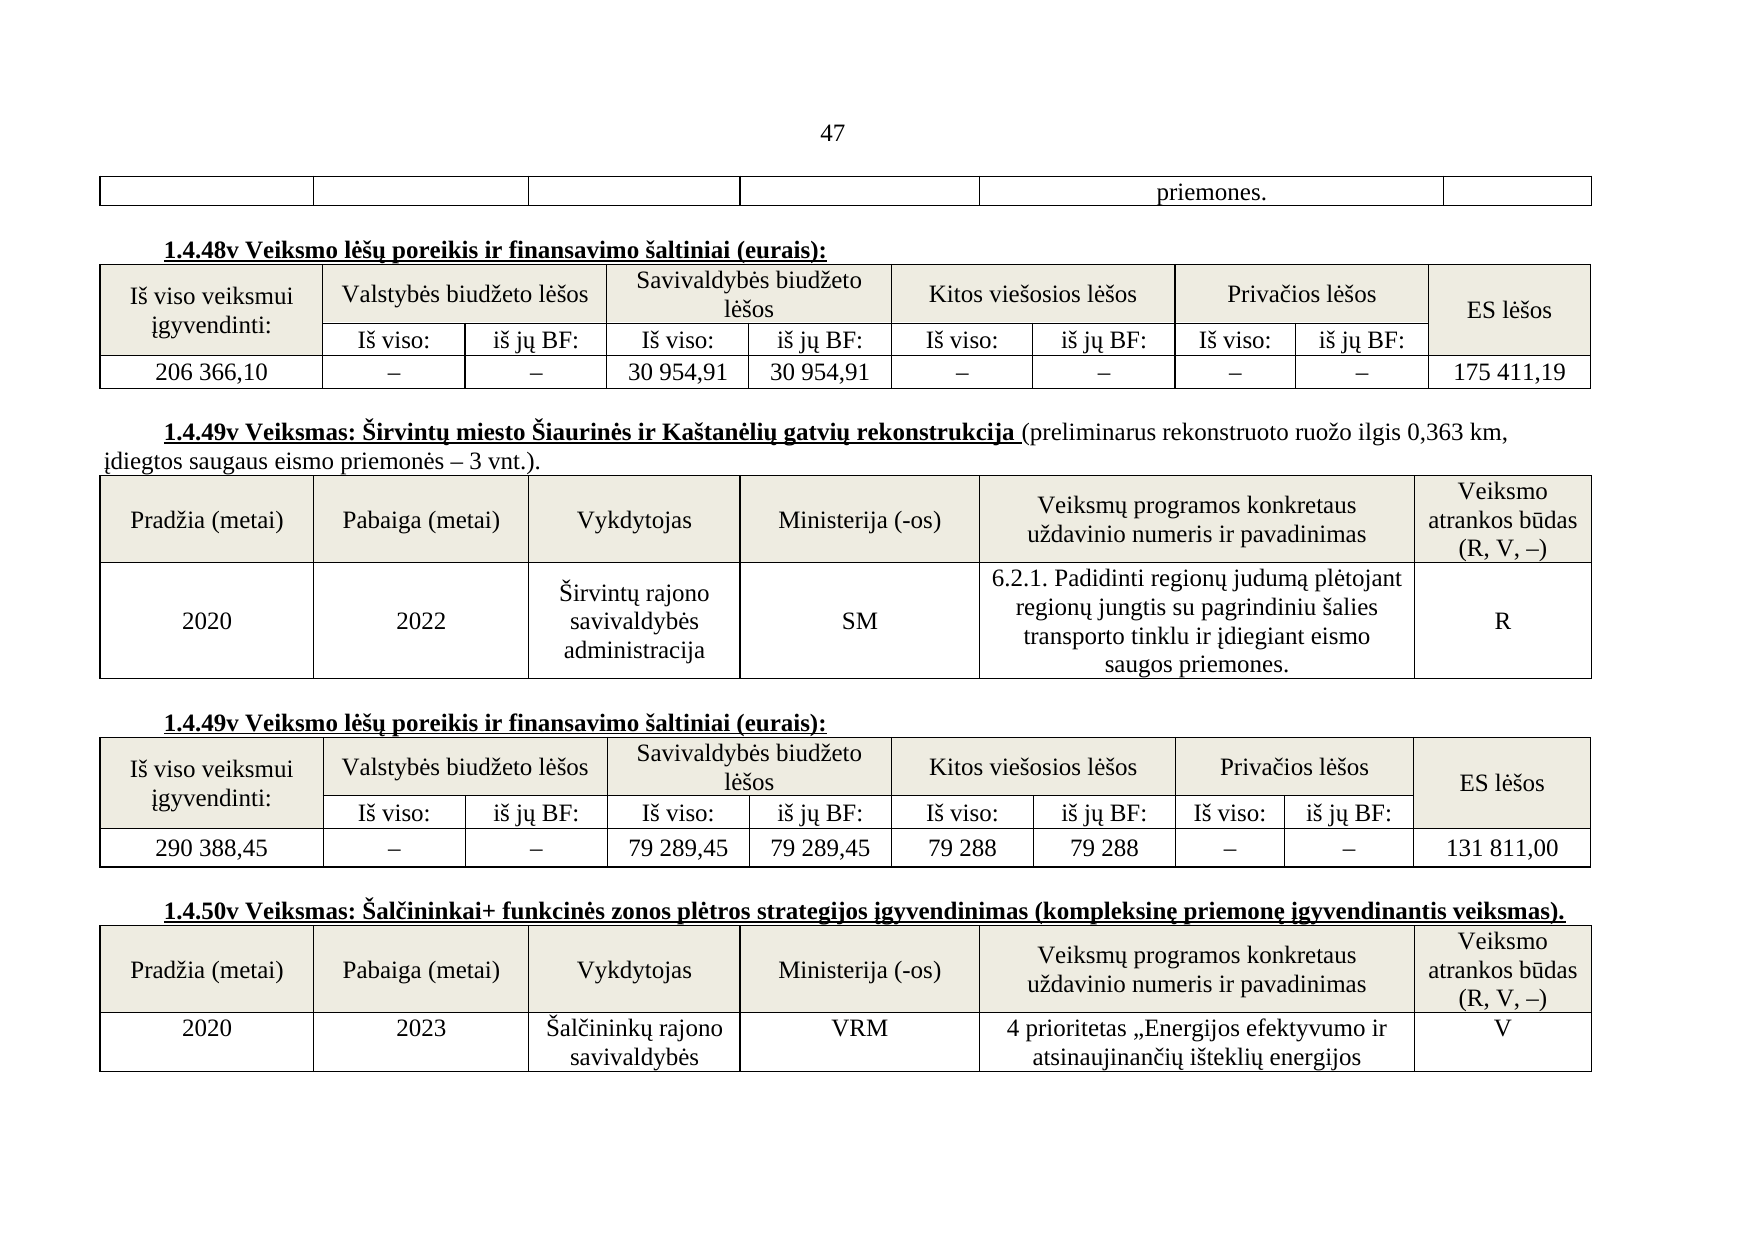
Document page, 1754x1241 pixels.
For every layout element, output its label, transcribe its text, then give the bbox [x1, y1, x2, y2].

table_cell Šalčininkų rajono savivaldybės [529, 1013, 739, 1071]
table_header Vykdytojas [529, 476, 739, 562]
table_header Savivaldybės biudžeto lėšos [607, 265, 891, 322]
table_cell – [1033, 356, 1174, 388]
table_header Ministerija (-os) [741, 476, 979, 562]
table_header Veiksmų programos konkretaus uždavinio numeris ir pavadinimas [980, 476, 1414, 562]
table_header Vykdytojas [529, 926, 739, 1012]
table_cell 2023 [314, 1013, 528, 1071]
table_cell iš jų BF: [1033, 324, 1174, 355]
table_cell 2020 [101, 1013, 313, 1071]
text 1.4.49v Veiksmo lėšų poreikis ir finansavimo šaltiniai (eurais): [89, 708, 1577, 737]
table_cell – [1176, 829, 1284, 866]
table_cell iš jų BF: [749, 324, 891, 355]
table_header Valstybės biudžeto lėšos [324, 738, 607, 795]
table_cell [1444, 177, 1591, 205]
table_cell 206 366,10 [101, 356, 322, 388]
table_header Valstybės biudžeto lėšos [323, 265, 606, 322]
table_cell Širvintų rajono savivaldybės administracija [529, 563, 739, 678]
table_cell V [1415, 1013, 1591, 1071]
table_header Kitos viešosios lėšos [892, 738, 1175, 795]
table_header Privačios lėšos [1176, 265, 1428, 322]
table_cell 4 prioritetas „Energijos efektyvumo ir atsinaujinančių išteklių energijos [980, 1013, 1414, 1071]
table_cell iš jų BF: [1285, 796, 1413, 828]
table_cell R [1415, 563, 1591, 678]
table_cell – [892, 356, 1032, 388]
table_cell 79 288 [892, 829, 1033, 866]
table_cell [529, 177, 739, 205]
table_cell – [324, 829, 465, 866]
table_cell 6.2.1. Padidinti regionų judumą plėtojant regionų jungtis su pagrindiniu šalies transporto tinklu ir įdiegiant eismo saugos priemones. [980, 563, 1414, 678]
table_cell – [466, 829, 607, 866]
table_header Savivaldybės biudžeto lėšos [608, 738, 891, 795]
table_cell Iš viso: [1176, 796, 1284, 828]
table_cell [741, 177, 979, 205]
text 1.4.48v Veiksmo lėšų poreikis ir finansavimo šaltiniai (eurais): [89, 235, 1577, 264]
table_header ES lėšos [1414, 738, 1590, 828]
table_cell VRM [741, 1013, 979, 1071]
table_cell [101, 177, 313, 205]
table_cell iš jų BF: [466, 324, 606, 355]
table_cell – [1176, 356, 1295, 388]
table_header Pabaiga (metai) [314, 476, 528, 562]
table_cell 131 811,00 [1414, 829, 1590, 866]
table_header Veiksmų programos konkretaus uždavinio numeris ir pavadinimas [980, 926, 1414, 1012]
table_cell 30 954,91 [749, 356, 891, 388]
table_cell 30 954,91 [607, 356, 748, 388]
table_cell 79 289,45 [750, 829, 891, 866]
table_cell 79 288 [1034, 829, 1175, 866]
text 1.4.50v Veiksmas: Šalčininkai+ funkcinės zonos plėtros strategijos įgyvendinimas (kompleksinę priemonę įgyvendinantis veiksmas). [89, 896, 1577, 925]
table_cell Iš viso: [892, 796, 1033, 828]
table_cell Iš viso: [608, 796, 749, 828]
table_header Pradžia (metai) [101, 476, 313, 562]
table_cell iš jų BF: [466, 796, 607, 828]
table_cell Iš viso: [607, 324, 748, 355]
table_cell 290 388,45 [101, 829, 323, 866]
table_cell 2022 [314, 563, 528, 678]
table_header Veiksmo atrankos būdas (R, V, –) [1415, 926, 1591, 1012]
table_header Pradžia (metai) [101, 926, 313, 1012]
table_header Iš viso veiksmui įgyvendinti: [101, 738, 323, 828]
table_cell – [323, 356, 464, 388]
table_cell SM [741, 563, 979, 678]
table_cell – [466, 356, 606, 388]
table_header Ministerija (-os) [741, 926, 979, 1012]
table_header Pabaiga (metai) [314, 926, 528, 1012]
table_cell priemones. [980, 177, 1443, 205]
table_cell Iš viso: [323, 324, 464, 355]
table_header ES lėšos [1429, 265, 1590, 355]
table_cell iš jų BF: [750, 796, 891, 828]
table_cell iš jų BF: [1296, 324, 1428, 355]
table_cell [314, 177, 528, 205]
table_cell – [1285, 829, 1413, 866]
table_cell Iš viso: [324, 796, 465, 828]
table_header Veiksmo atrankos būdas (R, V, –) [1415, 476, 1591, 562]
table_cell 2020 [101, 563, 313, 678]
table_cell – [1296, 356, 1428, 388]
table_header Privačios lėšos [1176, 738, 1413, 795]
text 1.4.49v Veiksmas: Širvintų miesto Šiaurinės ir Kaštanėlių gatvių rekonstrukcija (preliminarus rekonstruoto ruožo ilgis 0,363 km, įdiegtos saugaus eismo priemonės – 3 vnt.). [103, 417, 1577, 475]
table_header Iš viso veiksmui įgyvendinti: [101, 265, 322, 355]
table_cell iš jų BF: [1034, 796, 1175, 828]
table_cell Iš viso: [892, 324, 1032, 355]
table_header Kitos viešosios lėšos [892, 265, 1174, 322]
table_cell 79 289,45 [608, 829, 749, 866]
table_cell 175 411,19 [1429, 356, 1590, 388]
table_cell Iš viso: [1176, 324, 1295, 355]
